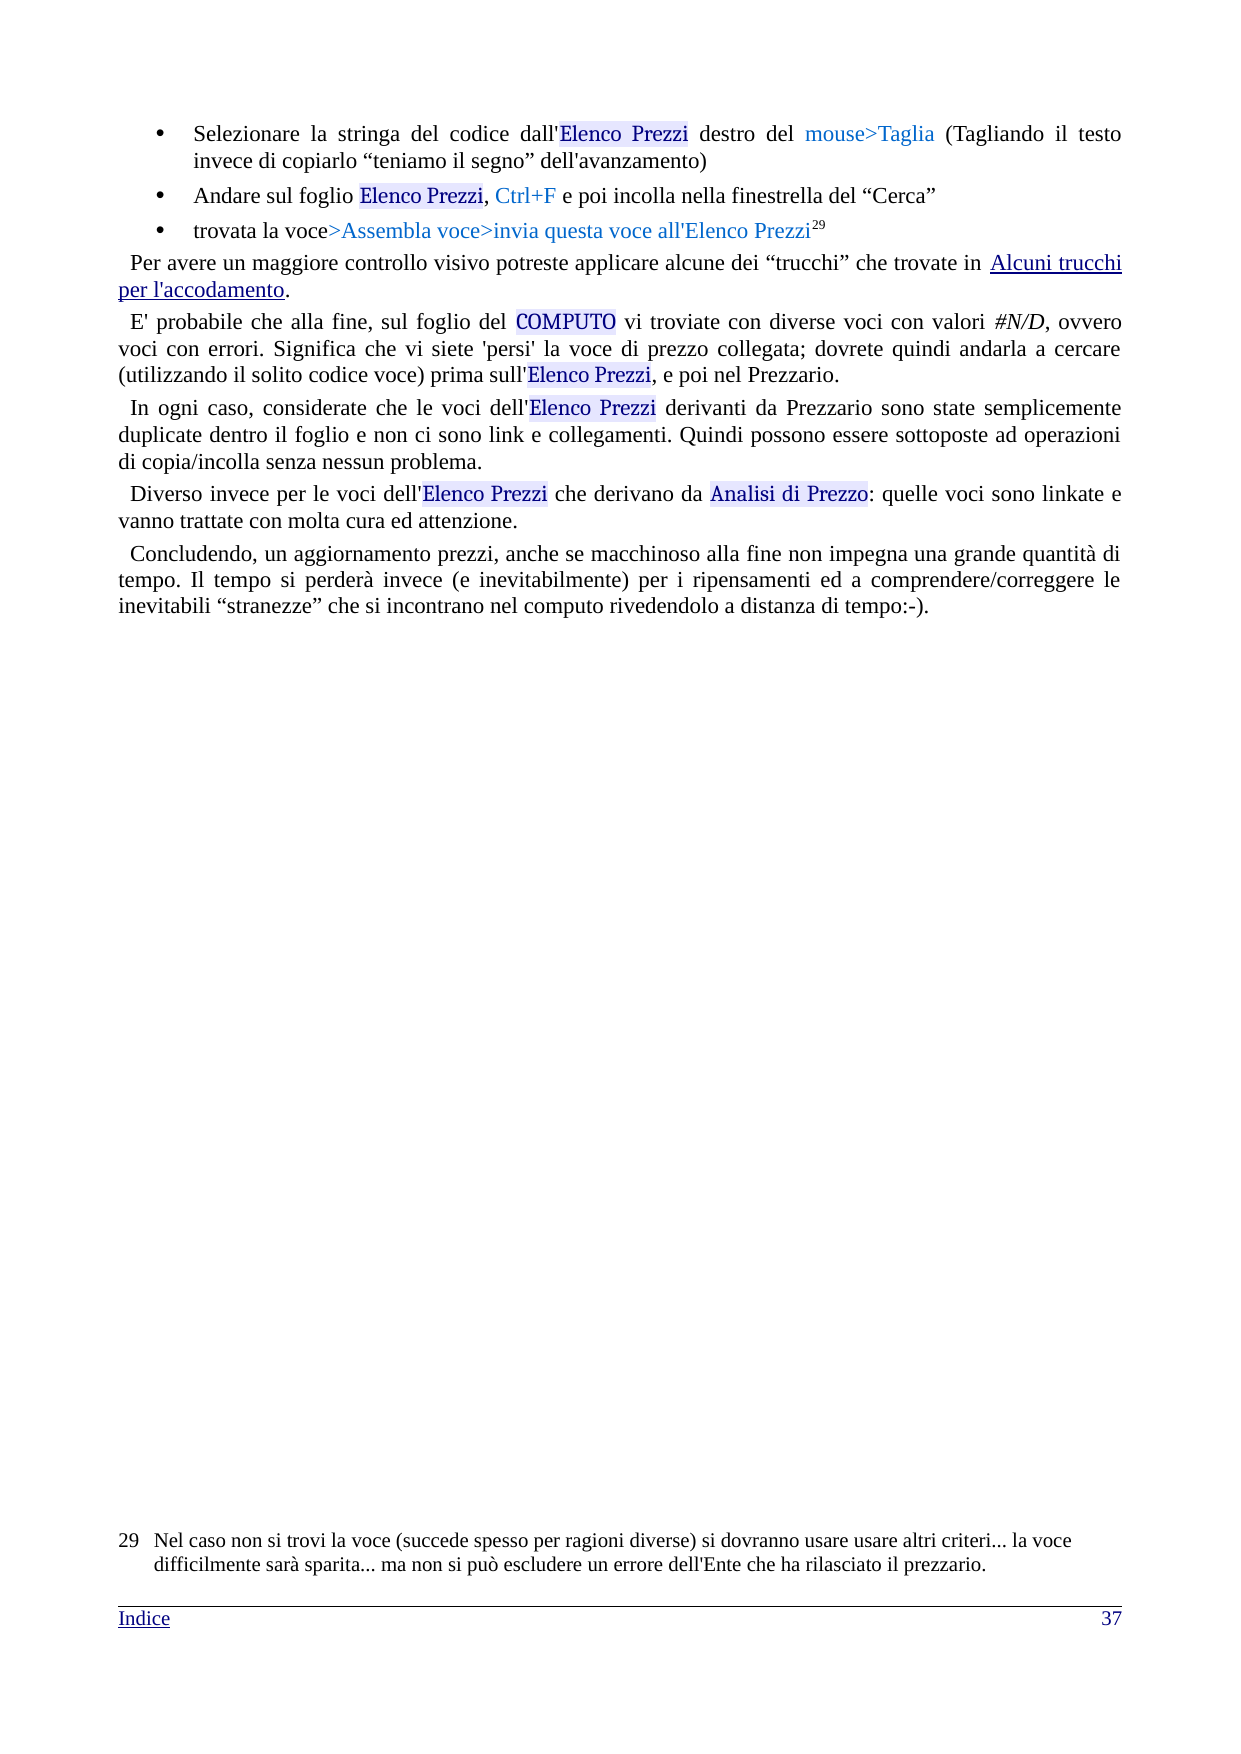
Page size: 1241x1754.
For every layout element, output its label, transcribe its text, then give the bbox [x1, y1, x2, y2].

text Diverso invece per le voci dell'Elenco Prezzi che derivano da Analisi di Prezzo: quelle voci sono linkate e vanno trattate con molta cura ed attenzione. [118, 480, 1122, 534]
list Selezionare la stringa del codice dall'Elenco Prezzi destro del mouse>Taglia (Tagliando il testo invece di copiarlo “teniamo il segno” dell'avanzamento) [156, 118, 1122, 174]
text E' probabile che alla fine, sul foglio del COMPUTO vi troviate con diverse voci con valori #N/D, ovvero voci con errori. Significa che vi siete 'persi' la voce di prezzo collegata; dovrete quindi andarla a cercare (utilizzando il solito codice voce) prima sull'Elenco Prezzi, e poi nel Prezzario. [118, 308, 1122, 388]
text In ogni caso, considerate che le voci dell'Elenco Prezzi derivanti da Prezzario sono state semplicemente duplicate dentro il foglio e non ci sono link e collegamenti. Quindi possono essere sottoposte ad operazioni di copia/incolla senza nessun problema. [118, 394, 1122, 474]
list Andare sul foglio Elenco Prezzi, Ctrl+F e poi incolla nella finestrella del “Cerca” [156, 179, 1122, 209]
text Concludendo, un aggiornamento prezzi, anche se macchinoso alla fine non impegna una grande quantità di tempo. Il tempo si perderà invece (e inevitabilmente) per i ripensamenti ed a comprendere/correggere le inevitabili “stranezze” che si incontrano nel computo rivedendolo a distanza di tempo:-). [118, 539, 1122, 619]
text Per avere un maggiore controllo visivo potreste applicare alcune dei “trucchi” che trovate in Alcuni trucchi per l'accodamento. [118, 249, 1122, 302]
list trovata la voce>Assembla voce>invia questa voce all'Elenco Prezzi [156, 215, 1122, 243]
list Nel caso non si trovi la voce (succede spesso per ragioni diverse) si dovranno usare usare altri criteri... la voce difficilmente sarà sparita... ma non si può escludere un errore dell'Ente che ha rilasciato il prezzario. [118, 1528, 1122, 1576]
